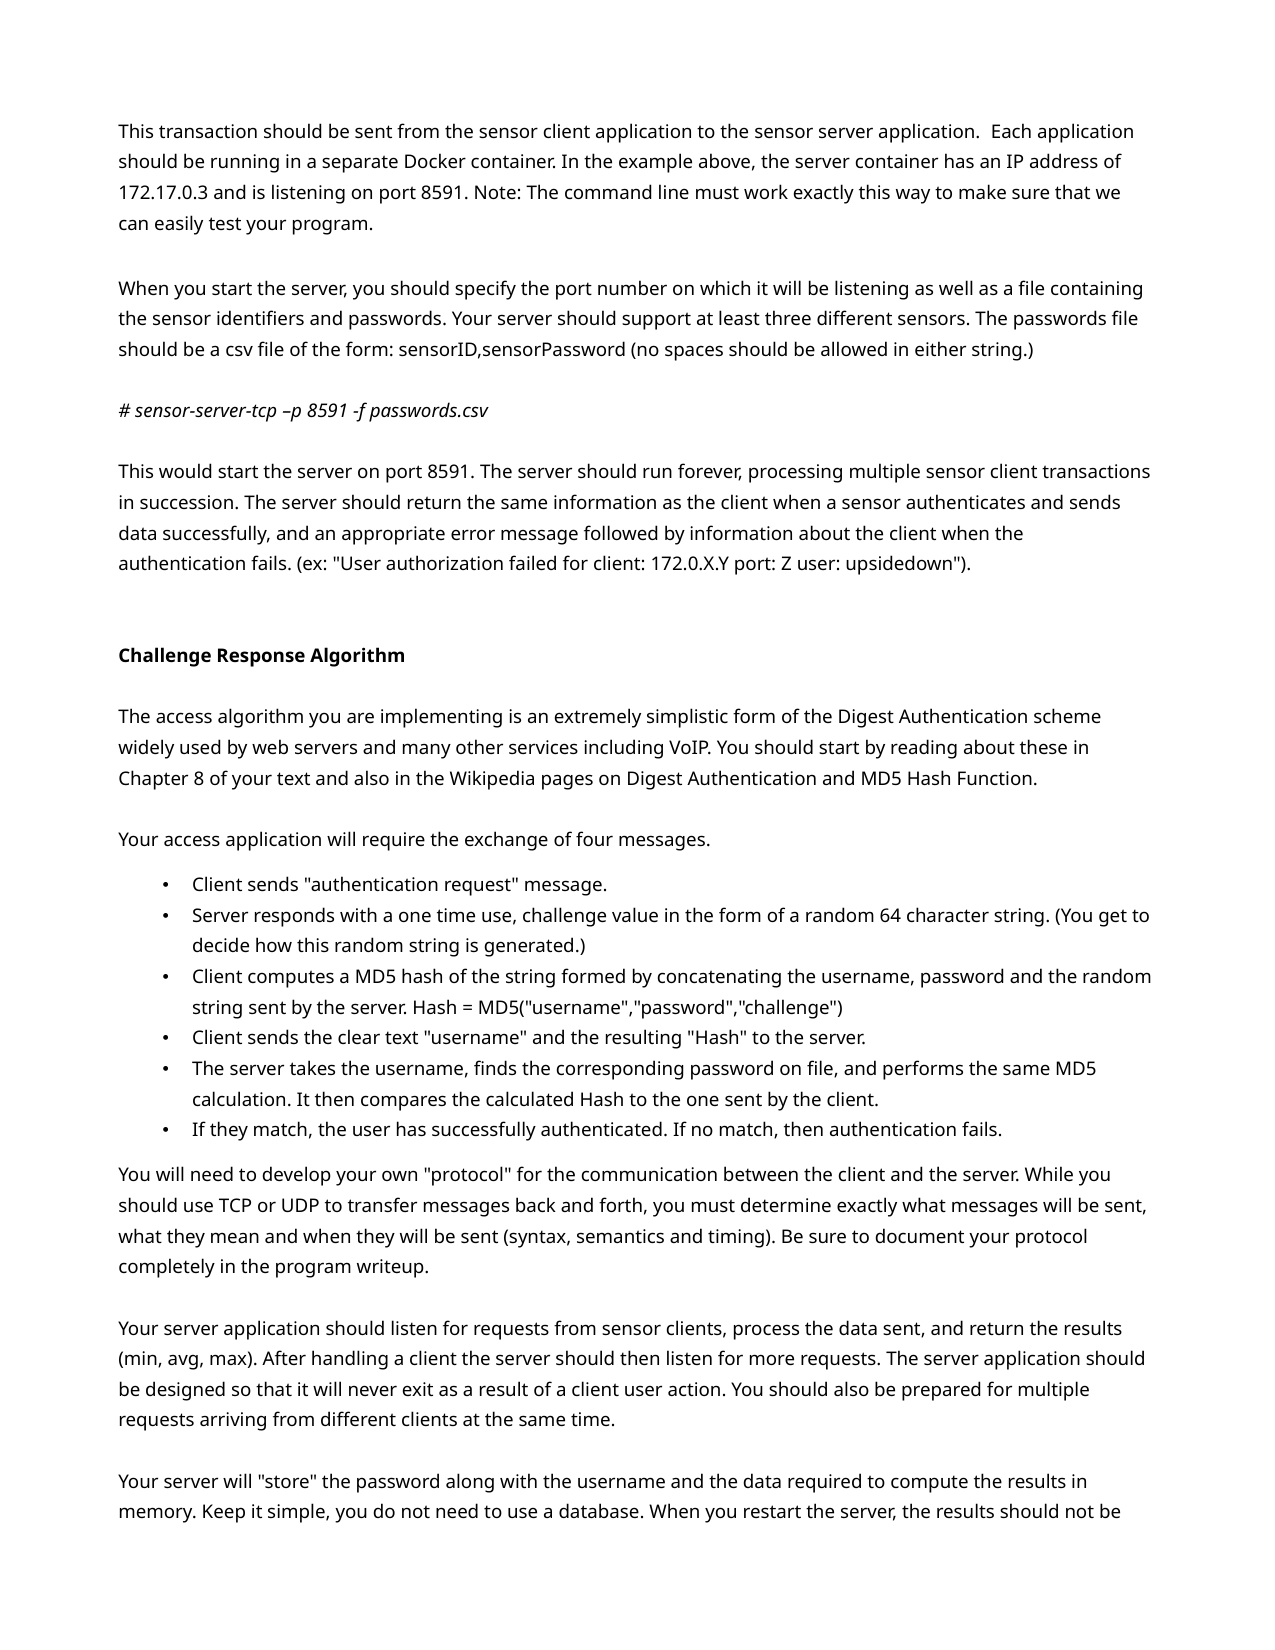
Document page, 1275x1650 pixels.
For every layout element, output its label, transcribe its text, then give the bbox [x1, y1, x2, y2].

text The access algorithm you are implementing is an extremely simplistic form of the Digest Authentication scheme widely used by web servers and many other services including VoIP. You should start by reading about these in Chapter 8 of your text and also in the Wikipedia pages on Digest Authentication and MD5 Hash Function. [118, 704, 1157, 791]
text # sensor-server-tcp –p 8591 -f passwords.csv [118, 398, 1157, 454]
list Client sends the clear text "username" and the resulting "Hash" to the server. [162, 1025, 1157, 1050]
text Your access application will require the exchange of four messages. [118, 796, 1157, 852]
text Your server application should listen for requests from sensor clients, process the data sent, and return the results (min, avg, max). After handling a client the server should then listen for more requests. The server application should be designed so that it will never exit as a result of a client user action. You should also be prepared for multiple requests arriving from different clients at the same time. [118, 1315, 1157, 1463]
list Client computes a MD5 hash of the string formed by concatenating the username, password and the random string sent by the server. Hash = MD5("username","password","challenge") [162, 963, 1157, 1019]
list The server takes the username, finds the corresponding password on file, and performs the same MD5 calculation. It then compares the calculated Hash to the one sent by the client. [162, 1055, 1157, 1111]
text Your server will "store" the password along with the username and the data required to compute the results in memory. Keep it simple, you do not need to use a database. When you restart the server, the results should not be [118, 1468, 1157, 1524]
text This transaction should be sent from the sensor client application to the sensor server application. Each application should be running in a separate Docker container. In the example above, the server container has an IP address of 172.17.0.3 and is listening on port 8591. Note: The command line must work exactly this way to make sure that we can easily test your program. [118, 118, 1157, 236]
text This would start the server on port 8591. The server should run forever, processing multiple sensor client transactions in succession. The server should return the same information as the client when a sensor authenticates and sends data successfully, and an appropriate error message followed by information about the client when the authentication fails. (ex: "User authorization failed for client: 172.0.X.Y port: Z user: upsidedown"). [118, 459, 1157, 576]
list Server responds with a one time use, challenge value in the form of a random 64 character string. (You get to decide how this random string is generated.) [162, 902, 1157, 958]
list If they match, the user has successfully authenticated. If no match, then authentication fails. [162, 1117, 1157, 1142]
text You will need to develop your own "protocol" for the communication between the client and the server. While you should use TCP or UDP to transfer messages back and forth, you must determine exactly what messages will be sent, what they mean and when they will be sent (syntax, semantics and timing). Be sure to document your protocol completely in the program writeup. [118, 1162, 1157, 1310]
text Challenge Response Algorithm [118, 643, 1157, 699]
list Client sends "authentication request" message. [162, 872, 1157, 897]
text When you start the server, you should specify the port number on which it will be listening as well as a file containing the sensor identifiers and passwords. Your server should support at least three different sensors. The passwords file should be a csv file of the form: sensorID,sensorPassword (no spaces should be allowed in either string.) [118, 275, 1157, 392]
